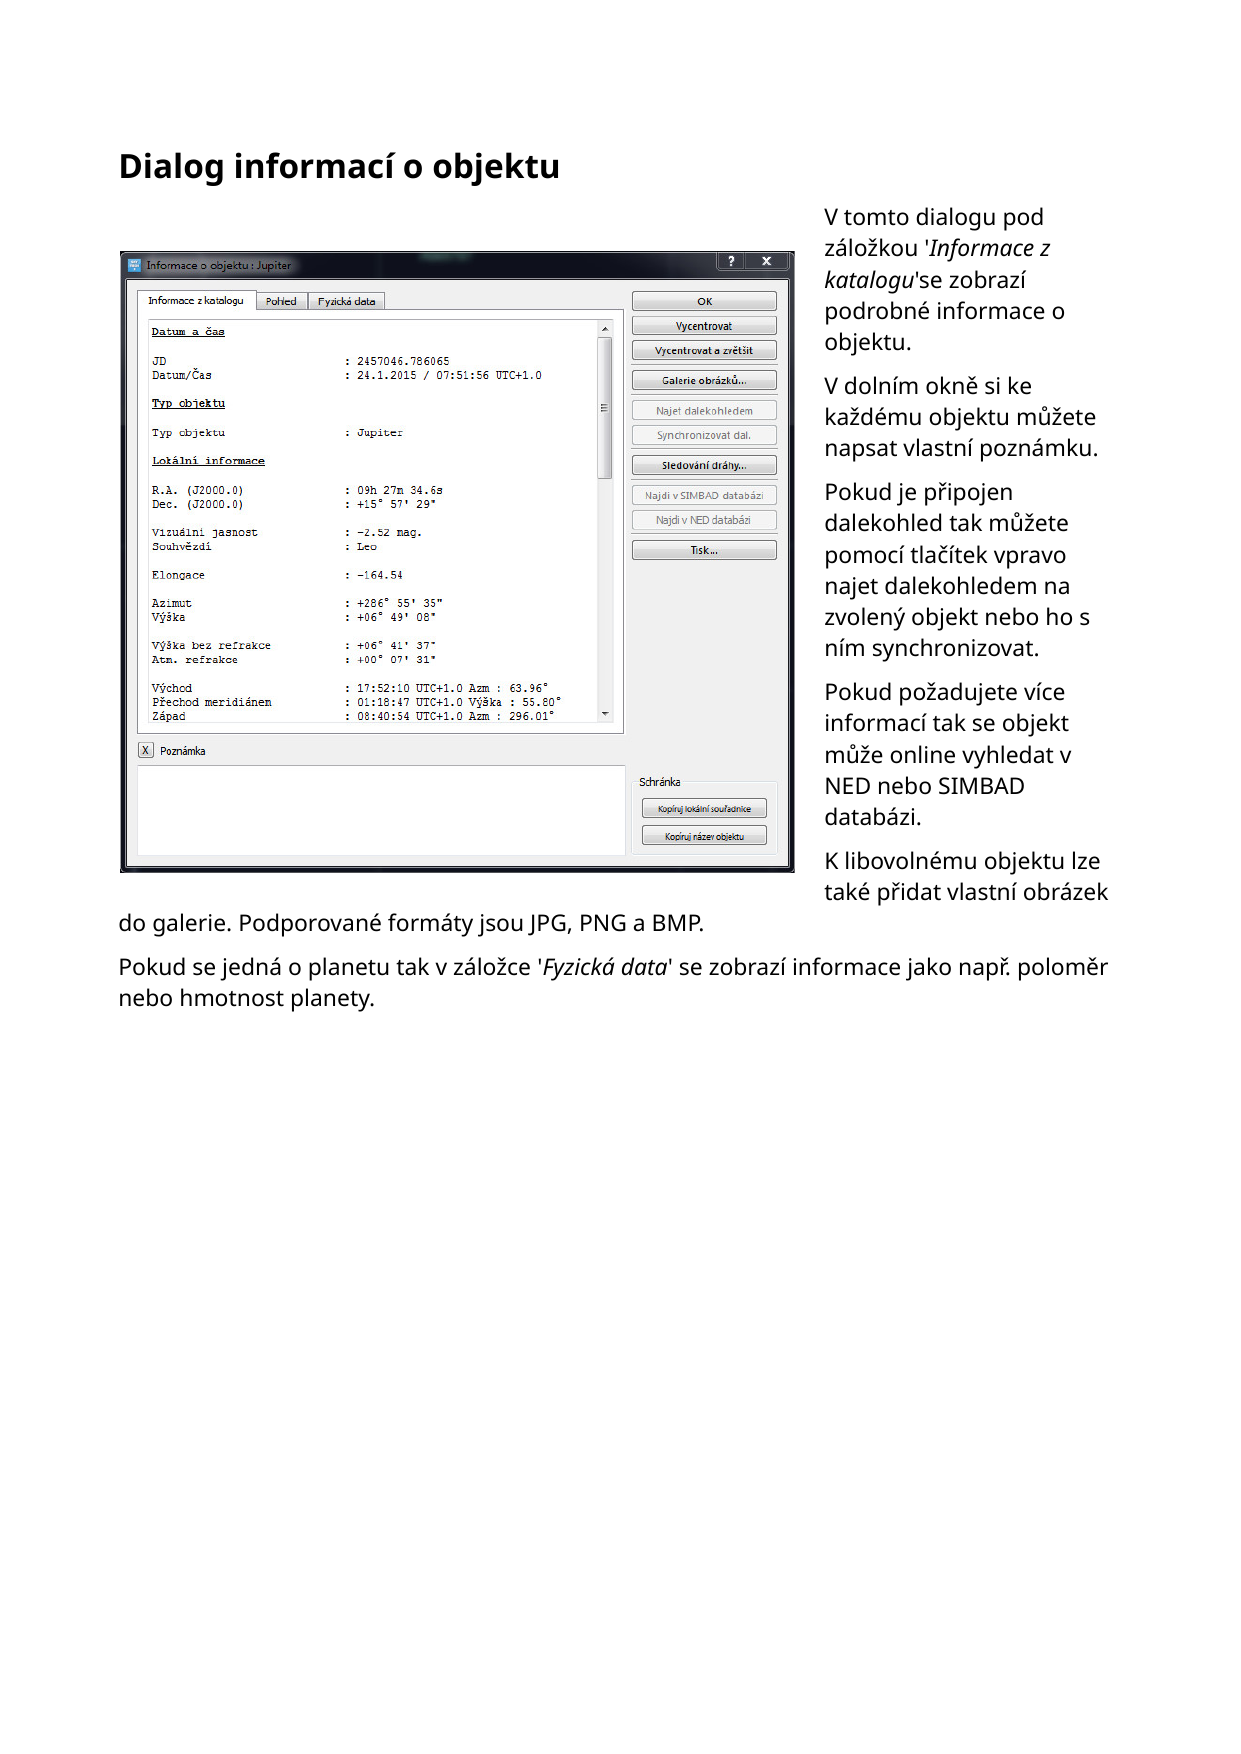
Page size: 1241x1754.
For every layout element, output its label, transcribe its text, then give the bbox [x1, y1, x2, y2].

text Pokud se jedná o planetu tak v záložce 'Fyzická data' se zobrazí informace jako např. poloměr nebo hmotnost planety. [118, 951, 1122, 1013]
picture [120, 251, 795, 873]
subtitle Dialog informací o objektu [118, 143, 1122, 188]
text Pokud je připojen dalekohled tak můžete pomocí tlačítek vpravo najet dalekohledem na zvolený objekt nebo ho s ním synchronizovat. [795, 476, 1122, 663]
text Pokud požadujete více informací tak se objekt může online vyhledat v NED nebo SIMBAD databázi. [795, 676, 1122, 832]
text K libovolnému objektu lze také přidat vlastní obrázek do galerie. Podporované formáty jsou JPG, PNG a BMP. [118, 845, 1122, 938]
text V dolním okně si ke každému objektu můžete napsat vlastní poznámku. [795, 370, 1122, 463]
text V tomto dialogu pod záložkou 'Informace z katalogu'se zobrazí podrobné informace o objektu. [118, 201, 1122, 357]
